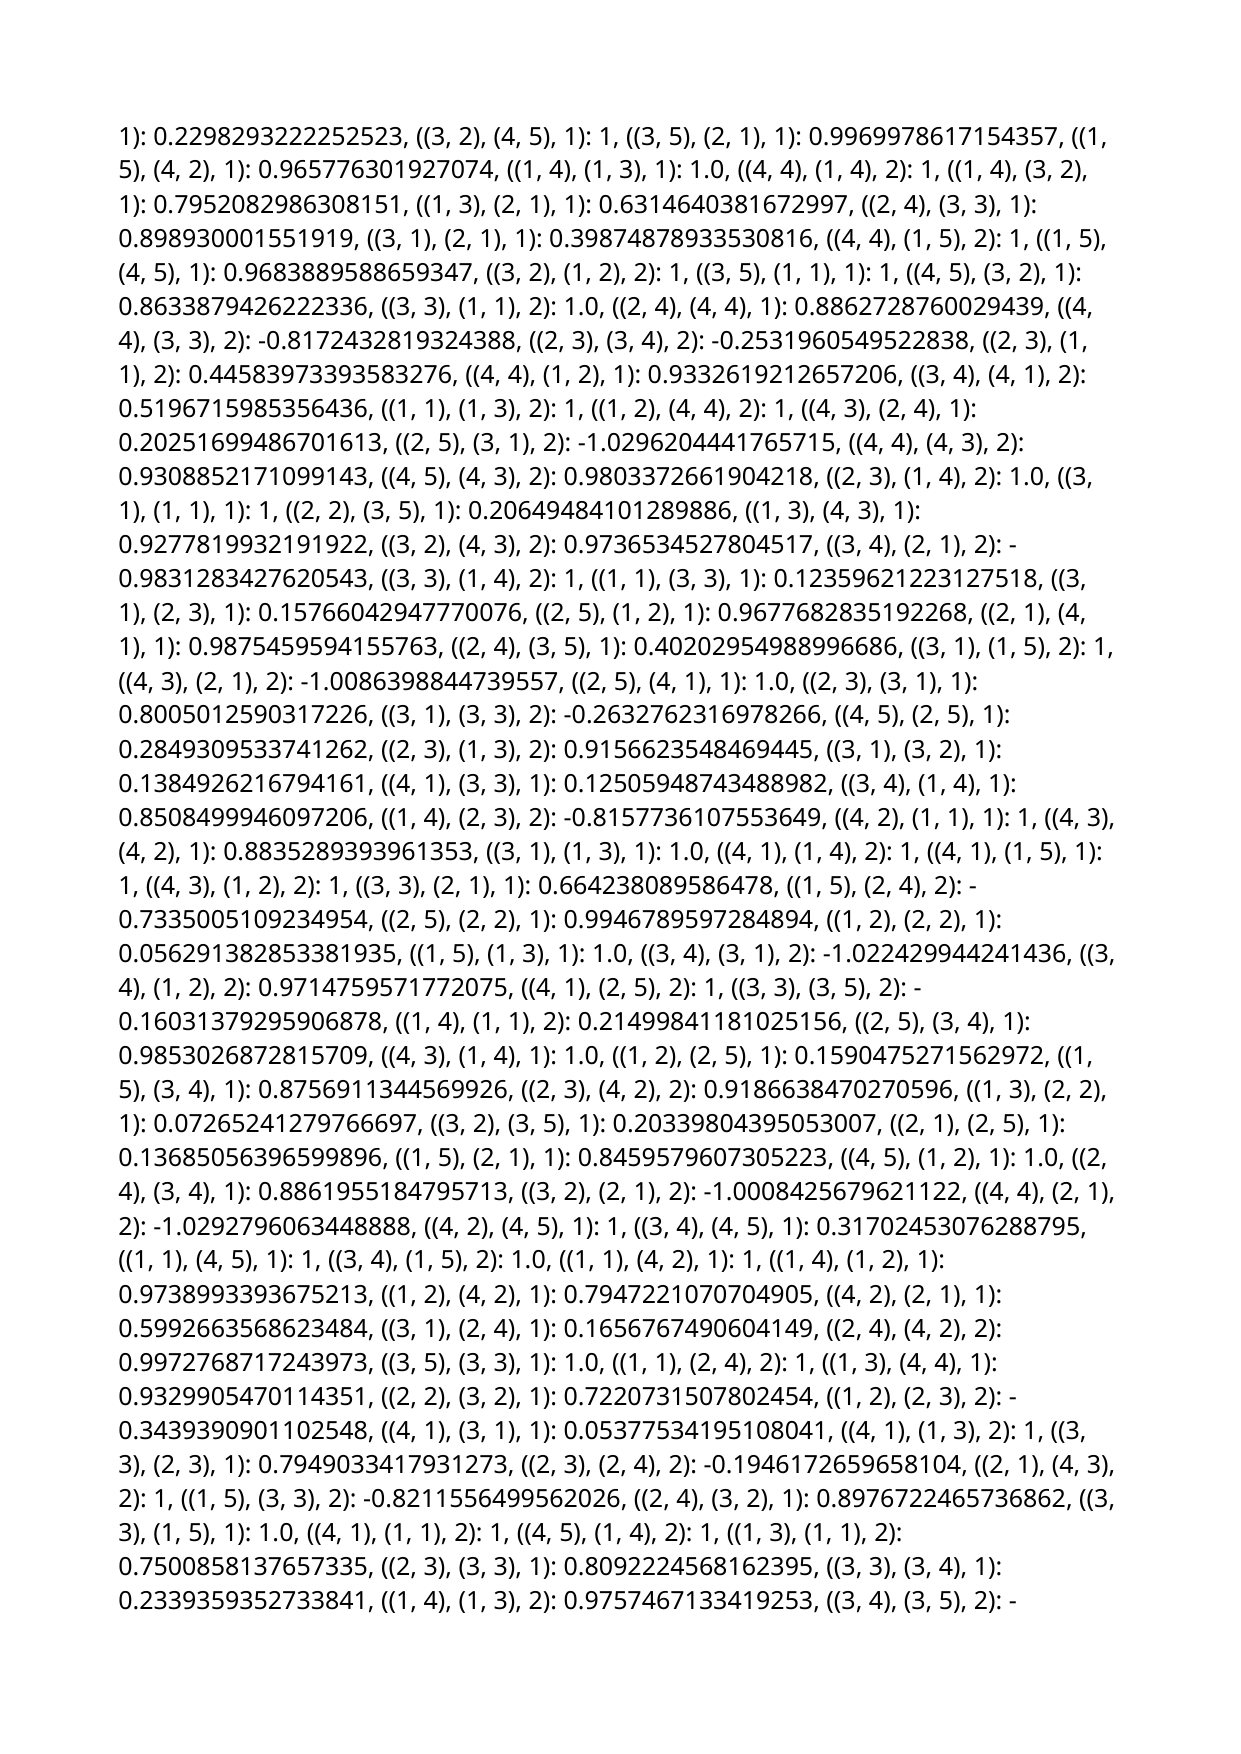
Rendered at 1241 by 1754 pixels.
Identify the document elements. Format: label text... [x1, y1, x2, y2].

text 1): 0.2298293222252523, ((3, 2), (4, 5), 1): 1, ((3, 5), (2, 1), 1): 0.9969978617154357, ((1, 5), (4, 2), 1): 0.965776301927074, ((1, 4), (1, 3), 1): 1.0, ((4, 4), (1, 4), 2): 1, ((1, 4), (3, 2), 1): 0.7952082986308151, ((1, 3), (2, 1), 1): 0.6314640381672997, ((2, 4), (3, 3), 1): 0.898930001551919, ((3, 1), (2, 1), 1): 0.39874878933530816, ((4, 4), (1, 5), 2): 1, ((1, 5), (4, 5), 1): 0.9683889588659347, ((3, 2), (1, 2), 2): 1, ((3, 5), (1, 1), 1): 1, ((4, 5), (3, 2), 1): 0.8633879426222336, ((3, 3), (1, 1), 2): 1.0, ((2, 4), (4, 4), 1): 0.8862728760029439, ((4, 4), (3, 3), 2): -0.8172432819324388, ((2, 3), (3, 4), 2): -0.2531960549522838, ((2, 3), (1, 1), 2): 0.44583973393583276, ((4, 4), (1, 2), 1): 0.9332619212657206, ((3, 4), (4, 1), 2): 0.5196715985356436, ((1, 1), (1, 3), 2): 1, ((1, 2), (4, 4), 2): 1, ((4, 3), (2, 4), 1): 0.20251699486701613, ((2, 5), (3, 1), 2): -1.0296204441765715, ((4, 4), (4, 3), 2): 0.9308852171099143, ((4, 5), (4, 3), 2): 0.9803372661904218, ((2, 3), (1, 4), 2): 1.0, ((3, 1), (1, 1), 1): 1, ((2, 2), (3, 5), 1): 0.20649484101289886, ((1, 3), (4, 3), 1): 0.9277819932191922, ((3, 2), (4, 3), 2): 0.9736534527804517, ((3, 4), (2, 1), 2): -0.9831283427620543, ((3, 3), (1, 4), 2): 1, ((1, 1), (3, 3), 1): 0.12359621223127518, ((3, 1), (2, 3), 1): 0.15766042947770076, ((2, 5), (1, 2), 1): 0.9677682835192268, ((2, 1), (4, 1), 1): 0.9875459594155763, ((2, 4), (3, 5), 1): 0.40202954988996686, ((3, 1), (1, 5), 2): 1, ((4, 3), (2, 1), 2): -1.0086398844739557, ((2, 5), (4, 1), 1): 1.0, ((2, 3), (3, 1), 1): 0.8005012590317226, ((3, 1), (3, 3), 2): -0.2632762316978266, ((4, 5), (2, 5), 1): 0.2849309533741262, ((2, 3), (1, 3), 2): 0.9156623548469445, ((3, 1), (3, 2), 1): 0.1384926216794161, ((4, 1), (3, 3), 1): 0.12505948743488982, ((3, 4), (1, 4), 1): 0.8508499946097206, ((1, 4), (2, 3), 2): -0.8157736107553649, ((4, 2), (1, 1), 1): 1, ((4, 3), (4, 2), 1): 0.8835289393961353, ((3, 1), (1, 3), 1): 1.0, ((4, 1), (1, 4), 2): 1, ((4, 1), (1, 5), 1): 1, ((4, 3), (1, 2), 2): 1, ((3, 3), (2, 1), 1): 0.664238089586478, ((1, 5), (2, 4), 2): -0.7335005109234954, ((2, 5), (2, 2), 1): 0.9946789597284894, ((1, 2), (2, 2), 1): 0.056291382853381935, ((1, 5), (1, 3), 1): 1.0, ((3, 4), (3, 1), 2): -1.022429944241436, ((3, 4), (1, 2), 2): 0.9714759571772075, ((4, 1), (2, 5), 2): 1, ((3, 3), (3, 5), 2): -0.16031379295906878, ((1, 4), (1, 1), 2): 0.21499841181025156, ((2, 5), (3, 4), 1): 0.9853026872815709, ((4, 3), (1, 4), 1): 1.0, ((1, 2), (2, 5), 1): 0.1590475271562972, ((1, 5), (3, 4), 1): 0.8756911344569926, ((2, 3), (4, 2), 2): 0.9186638470270596, ((1, 3), (2, 2), 1): 0.07265241279766697, ((3, 2), (3, 5), 1): 0.20339804395053007, ((2, 1), (2, 5), 1): 0.13685056396599896, ((1, 5), (2, 1), 1): 0.8459579607305223, ((4, 5), (1, 2), 1): 1.0, ((2, 4), (3, 4), 1): 0.8861955184795713, ((3, 2), (2, 1), 2): -1.0008425679621122, ((4, 4), (2, 1), 2): -1.0292796063448888, ((4, 2), (4, 5), 1): 1, ((3, 4), (4, 5), 1): 0.31702453076288795, ((1, 1), (4, 5), 1): 1, ((3, 4), (1, 5), 2): 1.0, ((1, 1), (4, 2), 1): 1, ((1, 4), (1, 2), 1): 0.9738993393675213, ((1, 2), (4, 2), 1): 0.7947221070704905, ((4, 2), (2, 1), 1): 0.5992663568623484, ((3, 1), (2, 4), 1): 0.1656767490604149, ((2, 4), (4, 2), 2): 0.9972768717243973, ((3, 5), (3, 3), 1): 1.0, ((1, 1), (2, 4), 2): 1, ((1, 3), (4, 4), 1): 0.9329905470114351, ((2, 2), (3, 2), 1): 0.7220731507802454, ((1, 2), (2, 3), 2): -0.3439390901102548, ((4, 1), (3, 1), 1): 0.05377534195108041, ((4, 1), (1, 3), 2): 1, ((3, 3), (2, 3), 1): 0.7949033417931273, ((2, 3), (2, 4), 2): -0.1946172659658104, ((2, 1), (4, 3), 2): 1, ((1, 5), (3, 3), 2): -0.8211556499562026, ((2, 4), (3, 2), 1): 0.8976722465736862, ((3, 3), (1, 5), 1): 1.0, ((4, 1), (1, 1), 2): 1, ((4, 5), (1, 4), 2): 1, ((1, 3), (1, 1), 2): 0.7500858137657335, ((2, 3), (3, 3), 1): 0.8092224568162395, ((3, 3), (3, 4), 1): 0.2339359352733841, ((1, 4), (1, 3), 2): 0.9757467133419253, ((3, 4), (3, 5), 2): [118, 118, 1122, 1617]
